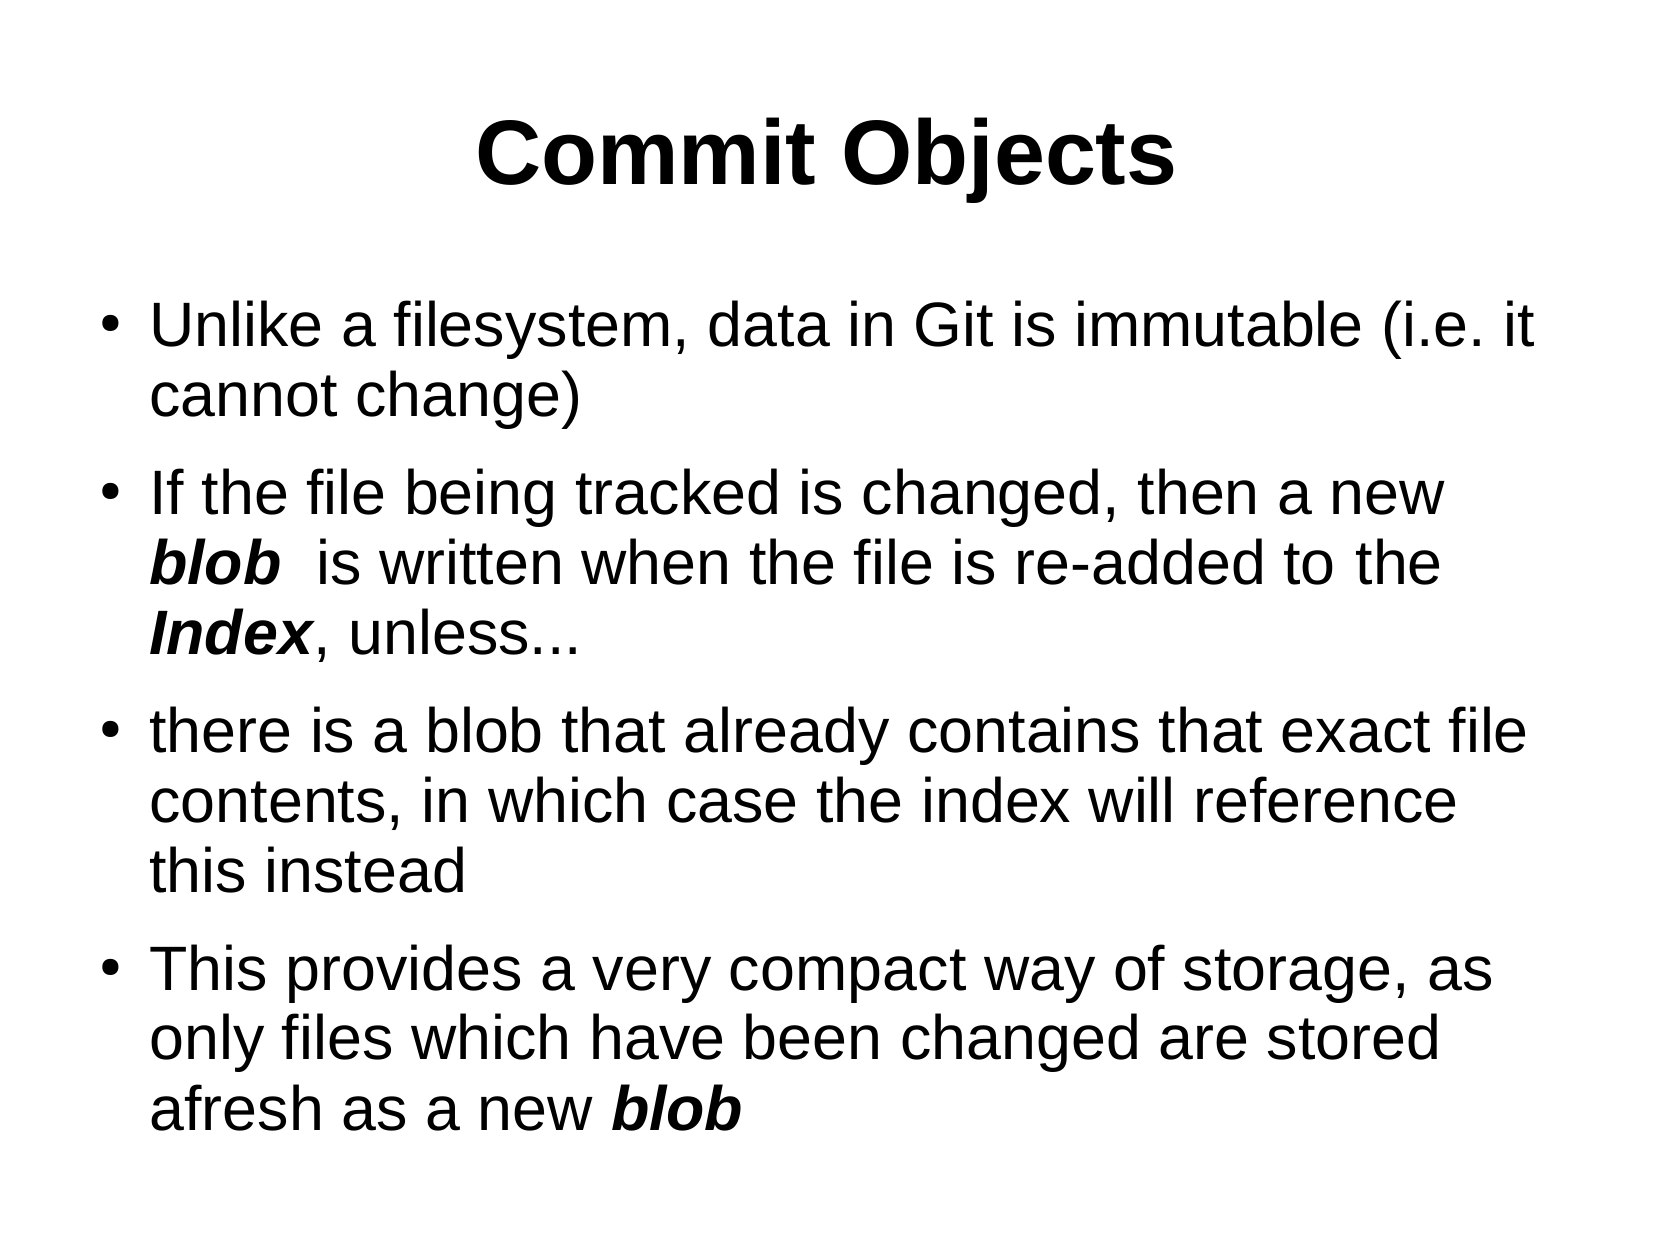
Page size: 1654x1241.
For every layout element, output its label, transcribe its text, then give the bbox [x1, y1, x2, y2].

title Commit Objects [82, 49, 1571, 257]
list Unlike a filesystem, data in Git is immutable (i.e. it cannot change) If the file being tracked is changed, then a new blob is written when the file is re-added to the Index, unless... there is a blob that already contains that exact file contents, in which case the index will reference this instead This provides a very compact way of storage, as only files which have been changed are stored afresh as a new blob [82, 290, 1571, 1146]
